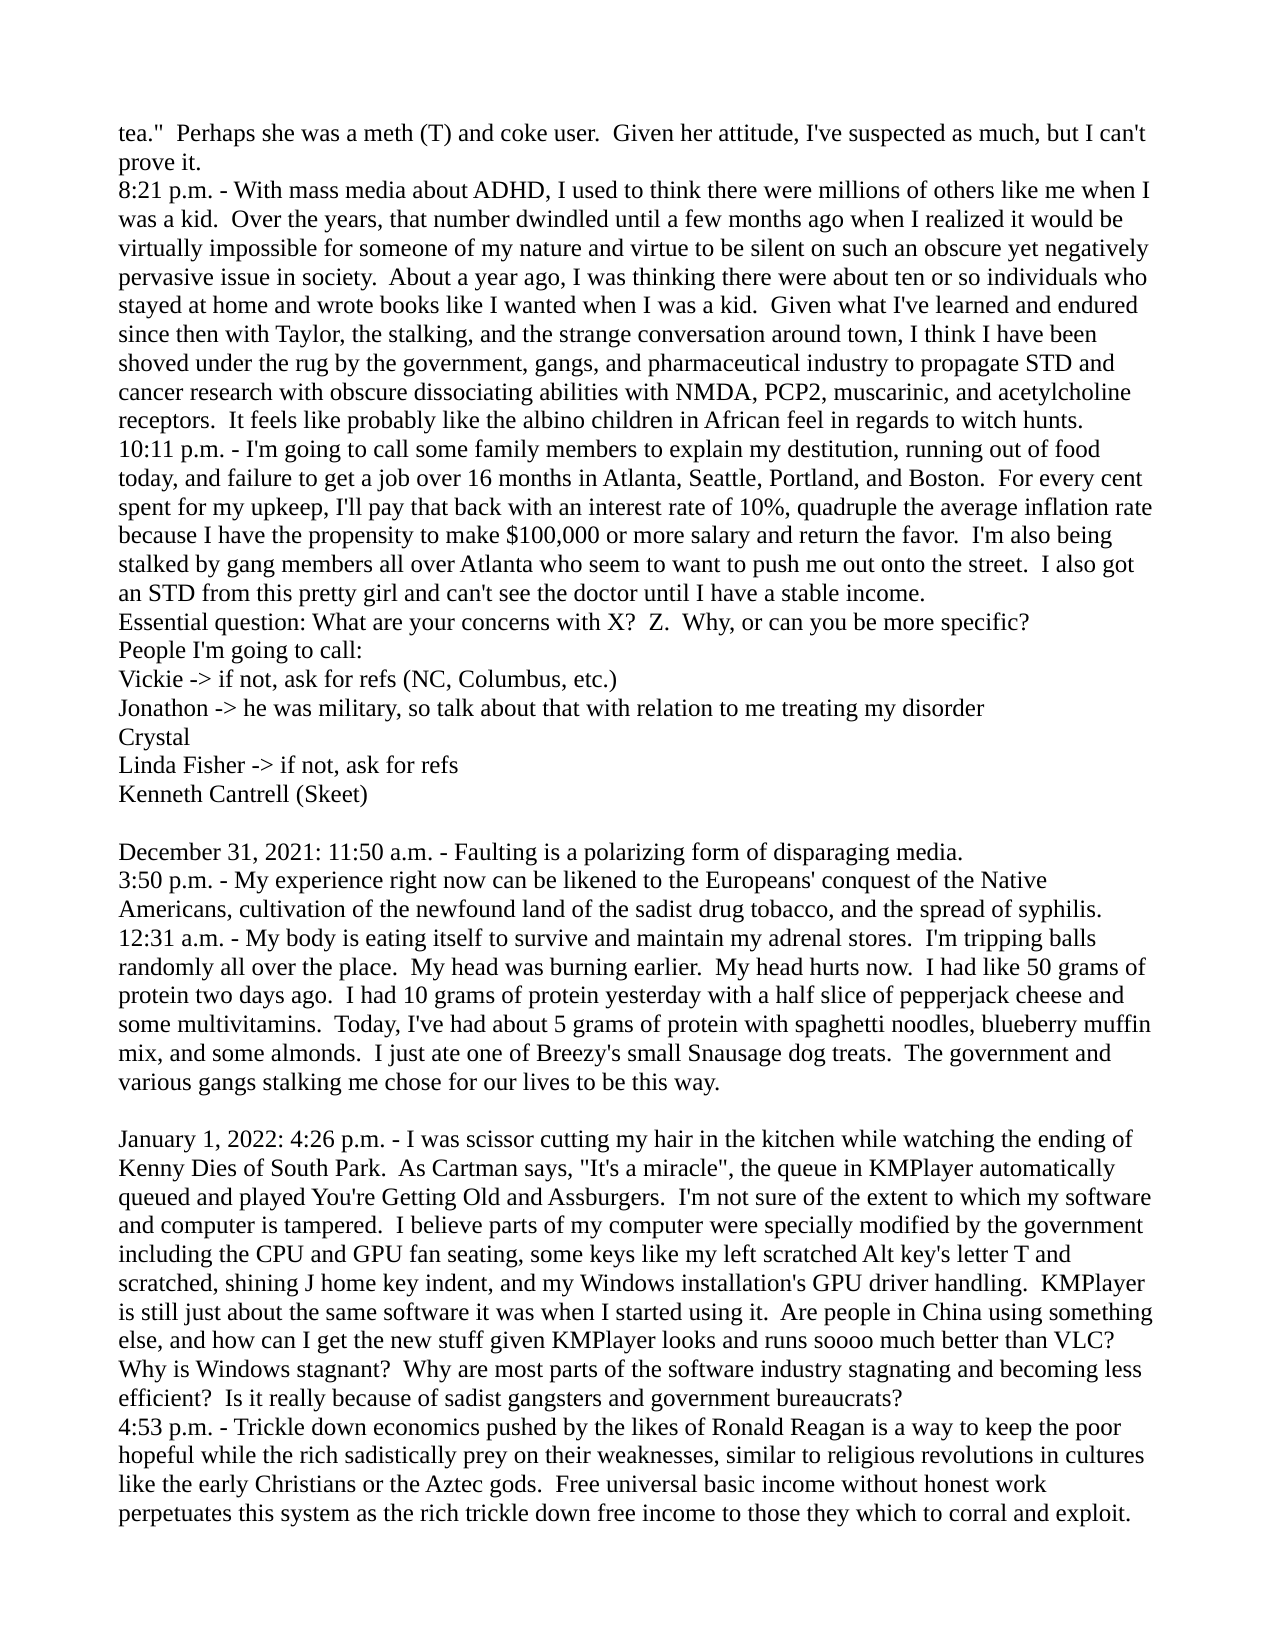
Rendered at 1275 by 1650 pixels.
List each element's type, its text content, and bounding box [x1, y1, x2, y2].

text Jonathon -> he was military, so talk about that with relation to me treating my disorder [118, 693, 1157, 722]
text 10:11 p.m. - I'm going to call some family members to explain my destitution, running out of food today, and failure to get a job over 16 months in Atlanta, Seattle, Portland, and Boston. For every cent spent for my upkeep, I'll pay that back with an interest rate of 10%, quadruple the average inflation rate because I have the propensity to make $100,000 or more salary and return the favor. I'm also being stalked by gang members all over Atlanta who seem to want to push me out onto the street. I also got an STD from this pretty girl and can't see the doctor until I have a stable income. [118, 434, 1157, 607]
text Linda Fisher -> if not, ask for refs [118, 751, 1157, 779]
text January 1, 2022: 4:26 p.m. - I was scissor cutting my hair in the kitchen while watching the ending of Kenny Dies of South Park. As Cartman says, "It's a miracle", the queue in KMPlayer automatically queued and played You're Getting Old and Assburgers. I'm not sure of the extent to which my software and computer is tampered. I believe parts of my computer were specially modified by the government including the CPU and GPU fan seating, some keys like my left scratched Alt key's letter T and scratched, shining J home key indent, and my Windows installation's GPU driver handling. KMPlayer is still just about the same software it was when I started using it. Are people in China using something else, and how can I get the new stuff given KMPlayer looks and runs soooo much better than VLC? Why is Windows stagnant? Why are most parts of the software industry stagnating and becoming less efficient? Is it really because of sadist gangsters and government bureaucrats? [118, 1124, 1157, 1412]
text Vickie -> if not, ask for refs (NC, Columbus, etc.) [118, 664, 1157, 693]
text December 31, 2021: 11:50 a.m. - Faulting is a polarizing form of disparaging media. [118, 837, 1157, 866]
text Essential question: What are your concerns with X? Z. Why, or can you be more specific? [118, 607, 1157, 636]
text Kenneth Cantrell (Skeet) [118, 779, 1157, 808]
text 8:21 p.m. - With mass media about ADHD, I used to think there were millions of others like me when I was a kid. Over the years, that number dwindled until a few months ago when I realized it would be virtually impossible for someone of my nature and virtue to be silent on such an obscure yet negatively pervasive issue in society. About a year ago, I was thinking there were about ten or so individuals who stayed at home and wrote books like I wanted when I was a kid. Given what I've learned and endured since then with Taylor, the stalking, and the strange conversation around town, I think I have been shoved under the rug by the government, gangs, and pharmaceutical industry to propagate STD and cancer research with obscure dissociating abilities with NMDA, PCP2, muscarinic, and acetylcholine receptors. It feels like probably like the albino children in African feel in regards to witch hunts. [118, 176, 1157, 434]
text tea." Perhaps she was a meth (T) and coke user. Given her attitude, I've suspected as much, but I can't prove it. [118, 118, 1157, 176]
text 3:50 p.m. - My experience right now can be likened to the Europeans' conquest of the Native Americans, cultivation of the newfound land of the sadist drug tobacco, and the spread of syphilis. [118, 866, 1157, 923]
text Crystal [118, 722, 1157, 751]
text 4:53 p.m. - Trickle down economics pushed by the likes of Ronald Reagan is a way to keep the poor hopeful while the rich sadistically prey on their weaknesses, similar to religious revolutions in cultures like the early Christians or the Aztec gods. Free universal basic income without honest work perpetuates this system as the rich trickle down free income to those they which to corral and exploit. [118, 1412, 1157, 1527]
text 12:31 a.m. - My body is eating itself to survive and maintain my adrenal stores. I'm tripping balls randomly all over the place. My head was burning earlier. My head hurts now. I had like 50 grams of protein two days ago. I had 10 grams of protein yesterday with a half slice of pepperjack cheese and some multivitamins. Today, I've had about 5 grams of protein with spaghetti noodles, blueberry muffin mix, and some almonds. I just ate one of Breezy's small Snausage dog treats. The government and various gangs stalking me chose for our lives to be this way. [118, 923, 1157, 1096]
text People I'm going to call: [118, 636, 1157, 664]
